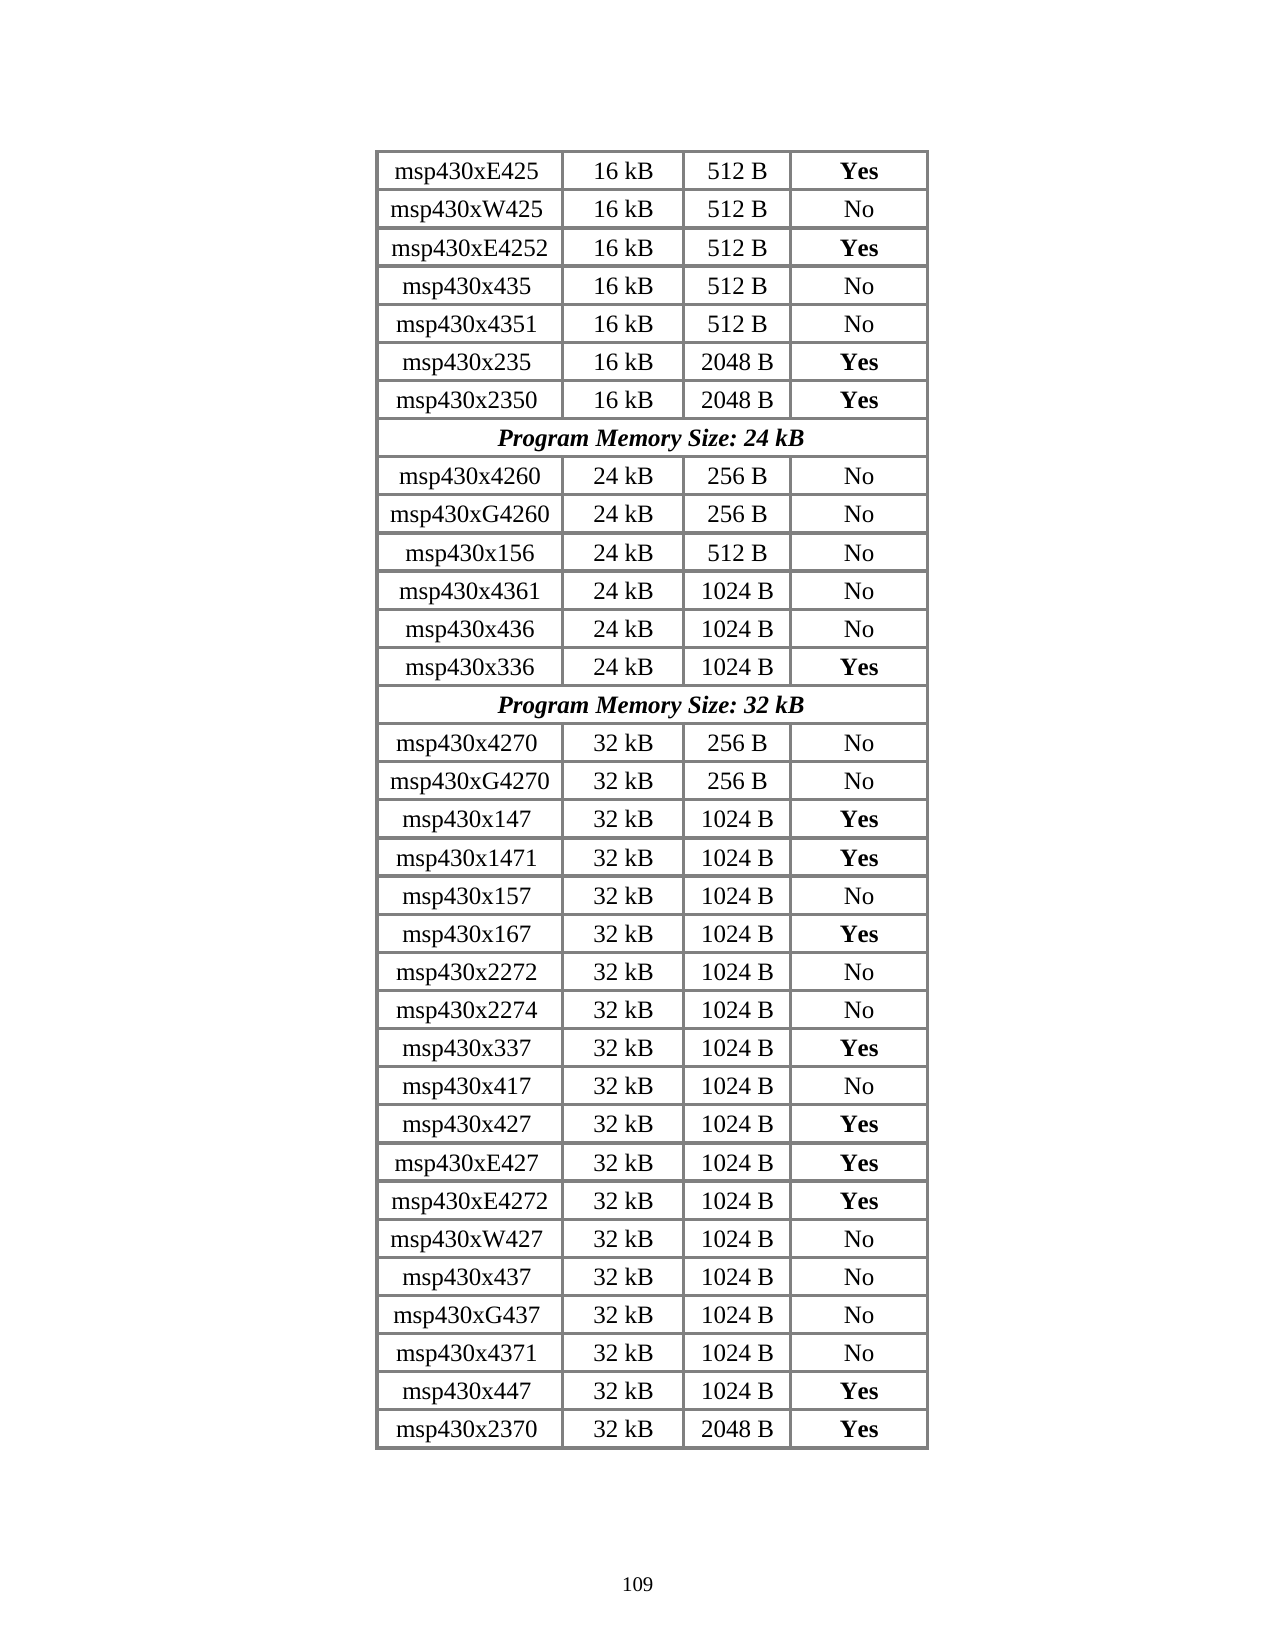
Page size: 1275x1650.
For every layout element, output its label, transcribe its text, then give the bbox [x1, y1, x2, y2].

table_cell 1024 B [685, 611, 789, 646]
table_cell 32 kB [564, 1106, 682, 1141]
table_cell 1024 B [685, 1221, 789, 1256]
table_cell msp430x235 [379, 344, 561, 379]
table_cell Yes [792, 382, 926, 417]
table_cell 32 kB [564, 954, 682, 989]
table_cell 16 kB [564, 306, 682, 341]
table_cell msp430x4361 [379, 573, 561, 607]
table_cell 32 kB [564, 725, 682, 760]
table_cell 32 kB [564, 1068, 682, 1103]
table_cell msp430x437 [379, 1259, 561, 1294]
table_cell No [792, 725, 926, 760]
table_cell msp430x417 [379, 1068, 561, 1103]
table_cell 32 kB [564, 763, 682, 798]
table_cell No [792, 1259, 926, 1294]
table_cell msp430x167 [379, 916, 561, 951]
table_cell No [792, 611, 926, 646]
table_cell msp430x1471 [379, 840, 561, 874]
table_cell 32 kB [564, 801, 682, 836]
table_cell Yes [792, 1183, 926, 1217]
table_cell 1024 B [685, 1183, 789, 1217]
table_cell No [792, 992, 926, 1027]
table_cell 16 kB [564, 382, 682, 417]
table_cell 512 B [685, 153, 789, 188]
table_cell Program Memory Size: 32 kB [379, 687, 926, 722]
table_cell Yes [792, 916, 926, 951]
table_cell No [792, 1335, 926, 1370]
table_cell 1024 B [685, 992, 789, 1027]
table_cell No [792, 458, 926, 493]
table_cell msp430xE4272 [379, 1183, 561, 1217]
table_cell msp430x447 [379, 1373, 561, 1408]
table_cell Yes [792, 1106, 926, 1141]
table_cell msp430x2350 [379, 382, 561, 417]
table_cell 1024 B [685, 1297, 789, 1332]
table_cell No [792, 268, 926, 302]
table_cell 256 B [685, 725, 789, 760]
table_cell 1024 B [685, 1106, 789, 1141]
table_cell 16 kB [564, 230, 682, 264]
table_cell No [792, 496, 926, 531]
table_cell msp430x337 [379, 1030, 561, 1065]
table_cell No [792, 878, 926, 912]
table_cell msp430x2272 [379, 954, 561, 989]
table_cell msp430x436 [379, 611, 561, 646]
table_cell 32 kB [564, 1297, 682, 1332]
table_cell 1024 B [685, 954, 789, 989]
table_cell 32 kB [564, 1259, 682, 1294]
table_cell Yes [792, 840, 926, 874]
table_cell 512 B [685, 230, 789, 264]
table_cell No [792, 1297, 926, 1332]
table_cell Yes [792, 1373, 926, 1408]
table_cell 1024 B [685, 916, 789, 951]
table_cell Yes [792, 1145, 926, 1179]
table_cell 256 B [685, 496, 789, 531]
table_cell msp430x4270 [379, 725, 561, 760]
table_cell 256 B [685, 763, 789, 798]
table_cell msp430xE427 [379, 1145, 561, 1179]
table_cell msp430xG4270 [379, 763, 561, 798]
table_cell 1024 B [685, 1068, 789, 1103]
table_cell No [792, 763, 926, 798]
table_cell No [792, 535, 926, 569]
table_cell msp430x4351 [379, 306, 561, 341]
table_cell No [792, 954, 926, 989]
table_cell Yes [792, 649, 926, 684]
table_cell No [792, 306, 926, 341]
table_cell 16 kB [564, 344, 682, 379]
table_cell 24 kB [564, 611, 682, 646]
table_cell msp430xE425 [379, 153, 561, 188]
table_cell 32 kB [564, 916, 682, 951]
table_cell 32 kB [564, 878, 682, 912]
table_cell 2048 B [685, 1411, 789, 1446]
table_cell 24 kB [564, 573, 682, 607]
table_cell msp430xG437 [379, 1297, 561, 1332]
table_cell 1024 B [685, 840, 789, 874]
table_cell msp430xE4252 [379, 230, 561, 264]
table_cell 24 kB [564, 535, 682, 569]
table_cell msp430xW425 [379, 191, 561, 226]
table_cell Yes [792, 1030, 926, 1065]
table_cell msp430x336 [379, 649, 561, 684]
table_cell 1024 B [685, 573, 789, 607]
table_cell 32 kB [564, 1335, 682, 1370]
table_cell 2048 B [685, 382, 789, 417]
table_cell 256 B [685, 458, 789, 493]
table_cell Program Memory Size: 24 kB [379, 420, 926, 455]
table_cell No [792, 1068, 926, 1103]
table_cell Yes [792, 230, 926, 264]
table_cell 1024 B [685, 649, 789, 684]
table_cell 1024 B [685, 1259, 789, 1294]
table_cell 1024 B [685, 878, 789, 912]
table_cell 1024 B [685, 801, 789, 836]
table_cell msp430x427 [379, 1106, 561, 1141]
table_cell msp430x4260 [379, 458, 561, 493]
table_cell 16 kB [564, 268, 682, 302]
table_cell msp430x435 [379, 268, 561, 302]
table_cell msp430x2274 [379, 992, 561, 1027]
table_cell 512 B [685, 191, 789, 226]
table_cell 512 B [685, 306, 789, 341]
table_cell 32 kB [564, 1411, 682, 1446]
table_cell Yes [792, 801, 926, 836]
table_cell Yes [792, 1411, 926, 1446]
table_cell 1024 B [685, 1373, 789, 1408]
table_cell 24 kB [564, 649, 682, 684]
table_cell Yes [792, 153, 926, 188]
table_cell Yes [792, 344, 926, 379]
table_cell 1024 B [685, 1030, 789, 1065]
table_cell msp430xG4260 [379, 496, 561, 531]
table_cell 24 kB [564, 496, 682, 531]
table_cell 32 kB [564, 992, 682, 1027]
table_cell 512 B [685, 268, 789, 302]
table_cell No [792, 573, 926, 607]
table_cell msp430x4371 [379, 1335, 561, 1370]
table_cell 32 kB [564, 1373, 682, 1408]
table_cell 1024 B [685, 1145, 789, 1179]
table_cell 1024 B [685, 1335, 789, 1370]
table_cell 24 kB [564, 458, 682, 493]
table_cell 32 kB [564, 1221, 682, 1256]
table_cell msp430x147 [379, 801, 561, 836]
table_cell 16 kB [564, 191, 682, 226]
table_cell 32 kB [564, 1145, 682, 1179]
table_cell msp430x156 [379, 535, 561, 569]
table_cell 32 kB [564, 1030, 682, 1065]
table_cell 32 kB [564, 840, 682, 874]
table_cell msp430x157 [379, 878, 561, 912]
table_cell msp430x2370 [379, 1411, 561, 1446]
table_cell 32 kB [564, 1183, 682, 1217]
table_cell 16 kB [564, 153, 682, 188]
table_cell No [792, 191, 926, 226]
table_cell 512 B [685, 535, 789, 569]
table_cell No [792, 1221, 926, 1256]
table_cell 2048 B [685, 344, 789, 379]
table_cell msp430xW427 [379, 1221, 561, 1256]
